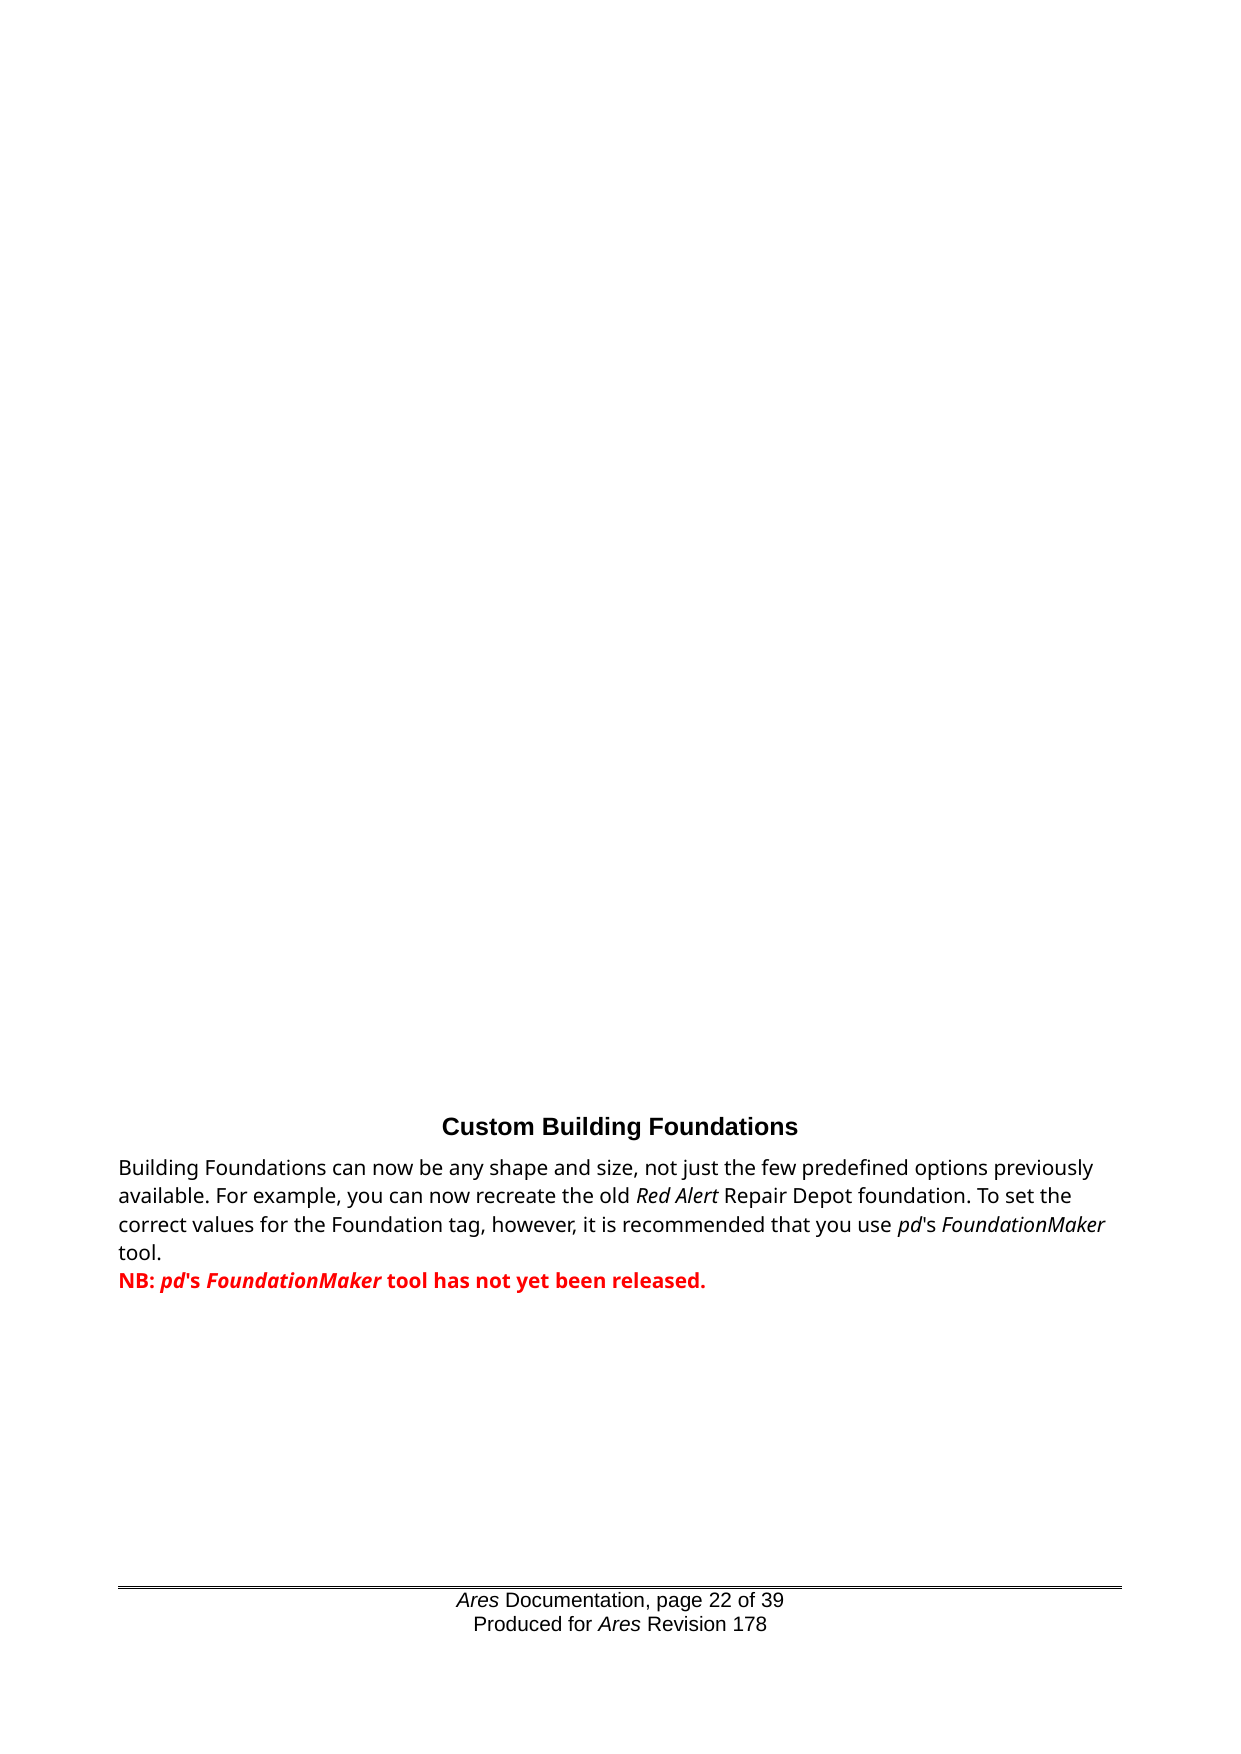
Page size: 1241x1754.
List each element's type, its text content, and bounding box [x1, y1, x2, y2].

subtitle Custom Building Foundations [118, 1112, 1122, 1141]
text Building Foundations can now be any shape and size, not just the few predefined options previously available. For example, you can now recreate the old Red Alert Repair Depot foundation. To set the correct values for the Foundation tag, however, it is recommended that you use pd's FoundationMaker tool. NB: pd's FoundationMaker tool has not yet been released. [118, 1153, 1122, 1295]
